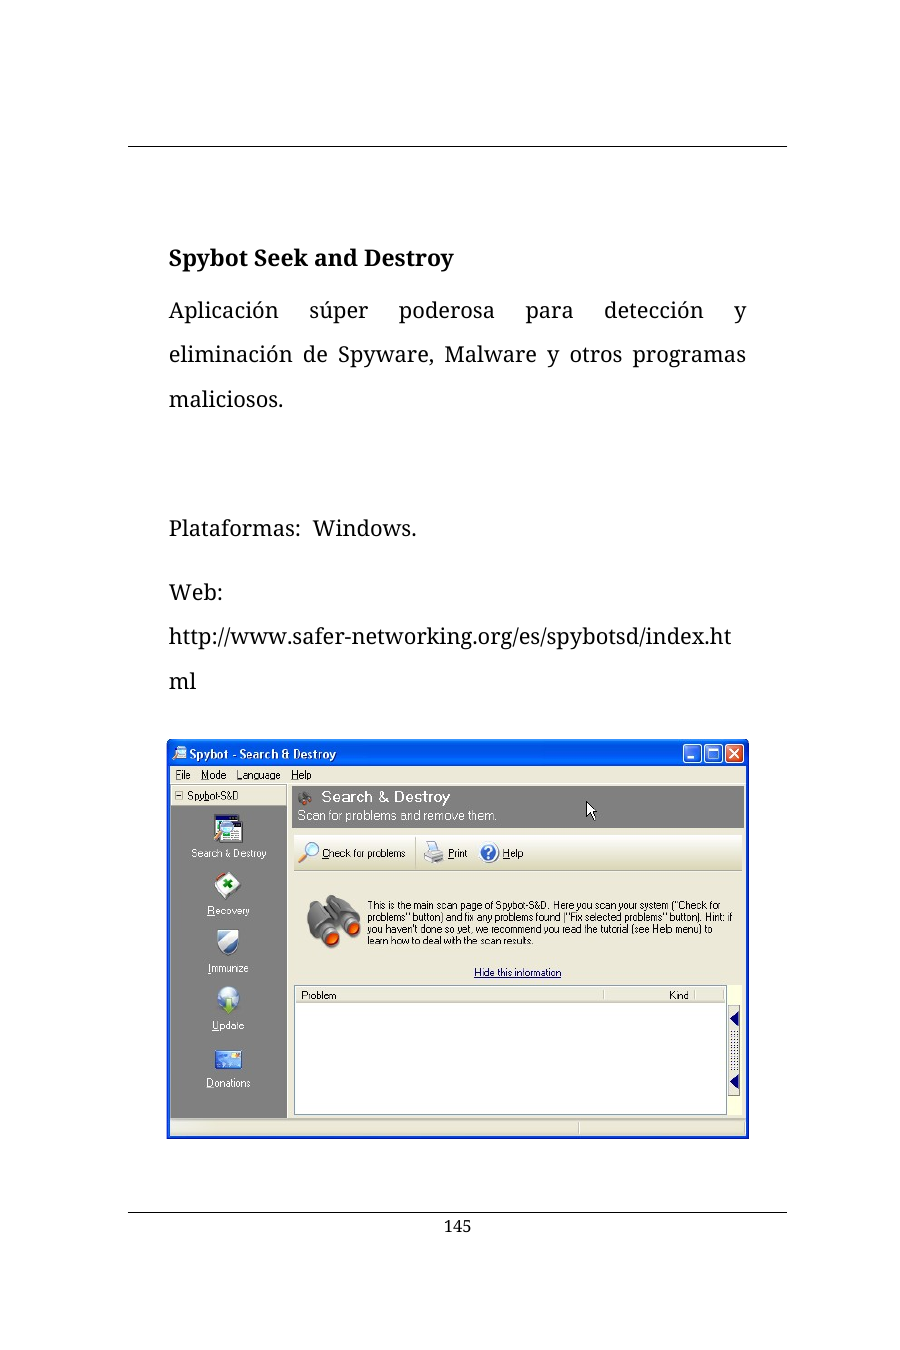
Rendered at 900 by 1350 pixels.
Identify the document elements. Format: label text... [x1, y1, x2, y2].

table_header Spybot Seek and Destroy Aplicación súper poderosa para detección y eliminación de Spyware, Malware y otros programas maliciosos. Plataformas: Windows. Web: http://www.safer-networking.org/es/spybotsd/index.html [154, 210, 762, 721]
table_cell [154, 721, 762, 1187]
picture [166, 739, 749, 1139]
